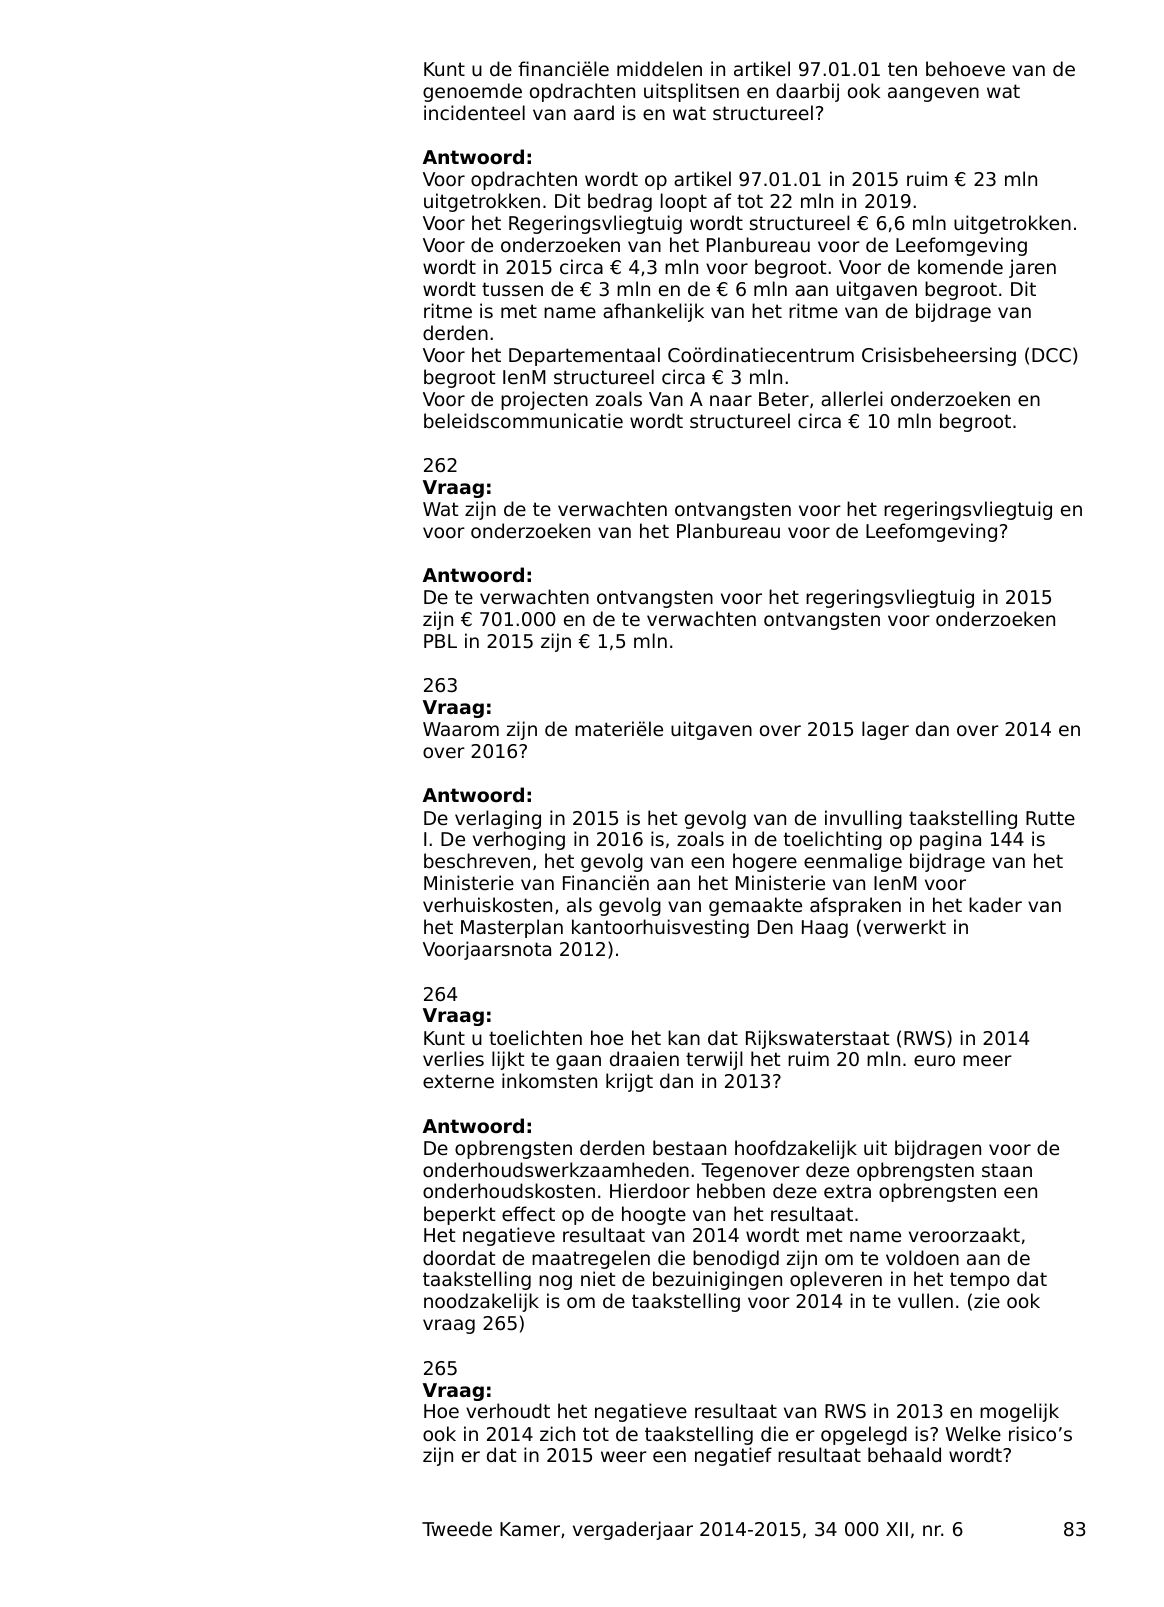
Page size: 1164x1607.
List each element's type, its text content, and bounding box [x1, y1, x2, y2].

text Het negatieve resultaat van 2014 wordt met name veroorzaakt, doordat de maatregelen die benodigd zijn om te voldoen aan de taakstelling nog niet de bezuinigingen opleveren in het tempo dat noodzakelijk is om de taakstelling voor 2014 in te vullen. (zie ook vraag 265) [422, 1225, 1087, 1335]
text 262 [422, 455, 1087, 477]
text 263 [422, 675, 1087, 697]
text 264 [422, 983, 1087, 1005]
text 265 [422, 1357, 1087, 1379]
text Voor de projecten zoals Van A naar Beter, allerlei onderzoeken en beleidscommunicatie wordt structureel circa € 10 mln begroot. [422, 389, 1087, 433]
text Antwoord: [422, 147, 1087, 169]
text Vraag: [422, 1379, 1087, 1401]
text De verlaging in 2015 is het gevolg van de invulling taakstelling Rutte I. De verhoging in 2016 is, zoals in de toelichting op pagina 144 is beschreven, het gevolg van een hogere eenmalige bijdrage van het Ministerie van Financiën aan het Ministerie van IenM voor verhuiskosten, als gevolg van gemaakte afspraken in het kader van het Masterplan kantoorhuisvesting Den Haag (verwerkt in Voorjaarsnota 2012). [422, 807, 1087, 961]
text Antwoord: [422, 1116, 1087, 1137]
text Voor het Departementaal Coördinatiecentrum Crisisbeheersing (DCC) begroot IenM structureel circa € 3 mln. [422, 345, 1087, 389]
text Antwoord: [422, 785, 1087, 807]
text De opbrengsten derden bestaan hoofdzakelijk uit bijdragen voor de onderhoudswerkzaamheden. Tegenover deze opbrengsten staan onderhoudskosten. Hierdoor hebben deze extra opbrengsten een beperkt effect op de hoogte van het resultaat. [422, 1137, 1087, 1225]
text Voor het Regeringsvliegtuig wordt structureel € 6,6 mln uitgetrokken. [422, 213, 1087, 235]
text Kunt u toelichten hoe het kan dat Rijkswaterstaat (RWS) in 2014 verlies lijkt te gaan draaien terwijl het ruim 20 mln. euro meer externe inkomsten krijgt dan in 2013? [422, 1027, 1087, 1093]
text Voor opdrachten wordt op artikel 97.01.01 in 2015 ruim € 23 mln uitgetrokken. Dit bedrag loopt af tot 22 mln in 2019. [422, 169, 1087, 213]
text Kunt u de financiële middelen in artikel 97.01.01 ten behoeve van de genoemde opdrachten uitsplitsen en daarbij ook aangeven wat incidenteel van aard is en wat structureel? [422, 59, 1087, 125]
text De te verwachten ontvangsten voor het regeringsvliegtuig in 2015 zijn € 701.000 en de te verwachten ontvangsten voor onderzoeken PBL in 2015 zijn € 1,5 mln. [422, 587, 1087, 653]
text Antwoord: [422, 565, 1087, 587]
text Hoe verhoudt het negatieve resultaat van RWS in 2013 en mogelijk ook in 2014 zich tot de taakstelling die er opgelegd is? Welke risico’s zijn er dat in 2015 weer een negatief resultaat behaald wordt? [422, 1401, 1087, 1467]
text Vraag: [422, 477, 1087, 499]
text Waarom zijn de materiële uitgaven over 2015 lager dan over 2014 en over 2016? [422, 719, 1087, 763]
text Vraag: [422, 697, 1087, 719]
text Wat zijn de te verwachten ontvangsten voor het regeringsvliegtuig en voor onderzoeken van het Planbureau voor de Leefomgeving? [422, 499, 1087, 543]
text Vraag: [422, 1005, 1087, 1027]
text Voor de onderzoeken van het Planbureau voor de Leefomgeving wordt in 2015 circa € 4,3 mln voor begroot. Voor de komende jaren wordt tussen de € 3 mln en de € 6 mln aan uitgaven begroot. Dit ritme is met name afhankelijk van het ritme van de bijdrage van derden. [422, 235, 1087, 345]
